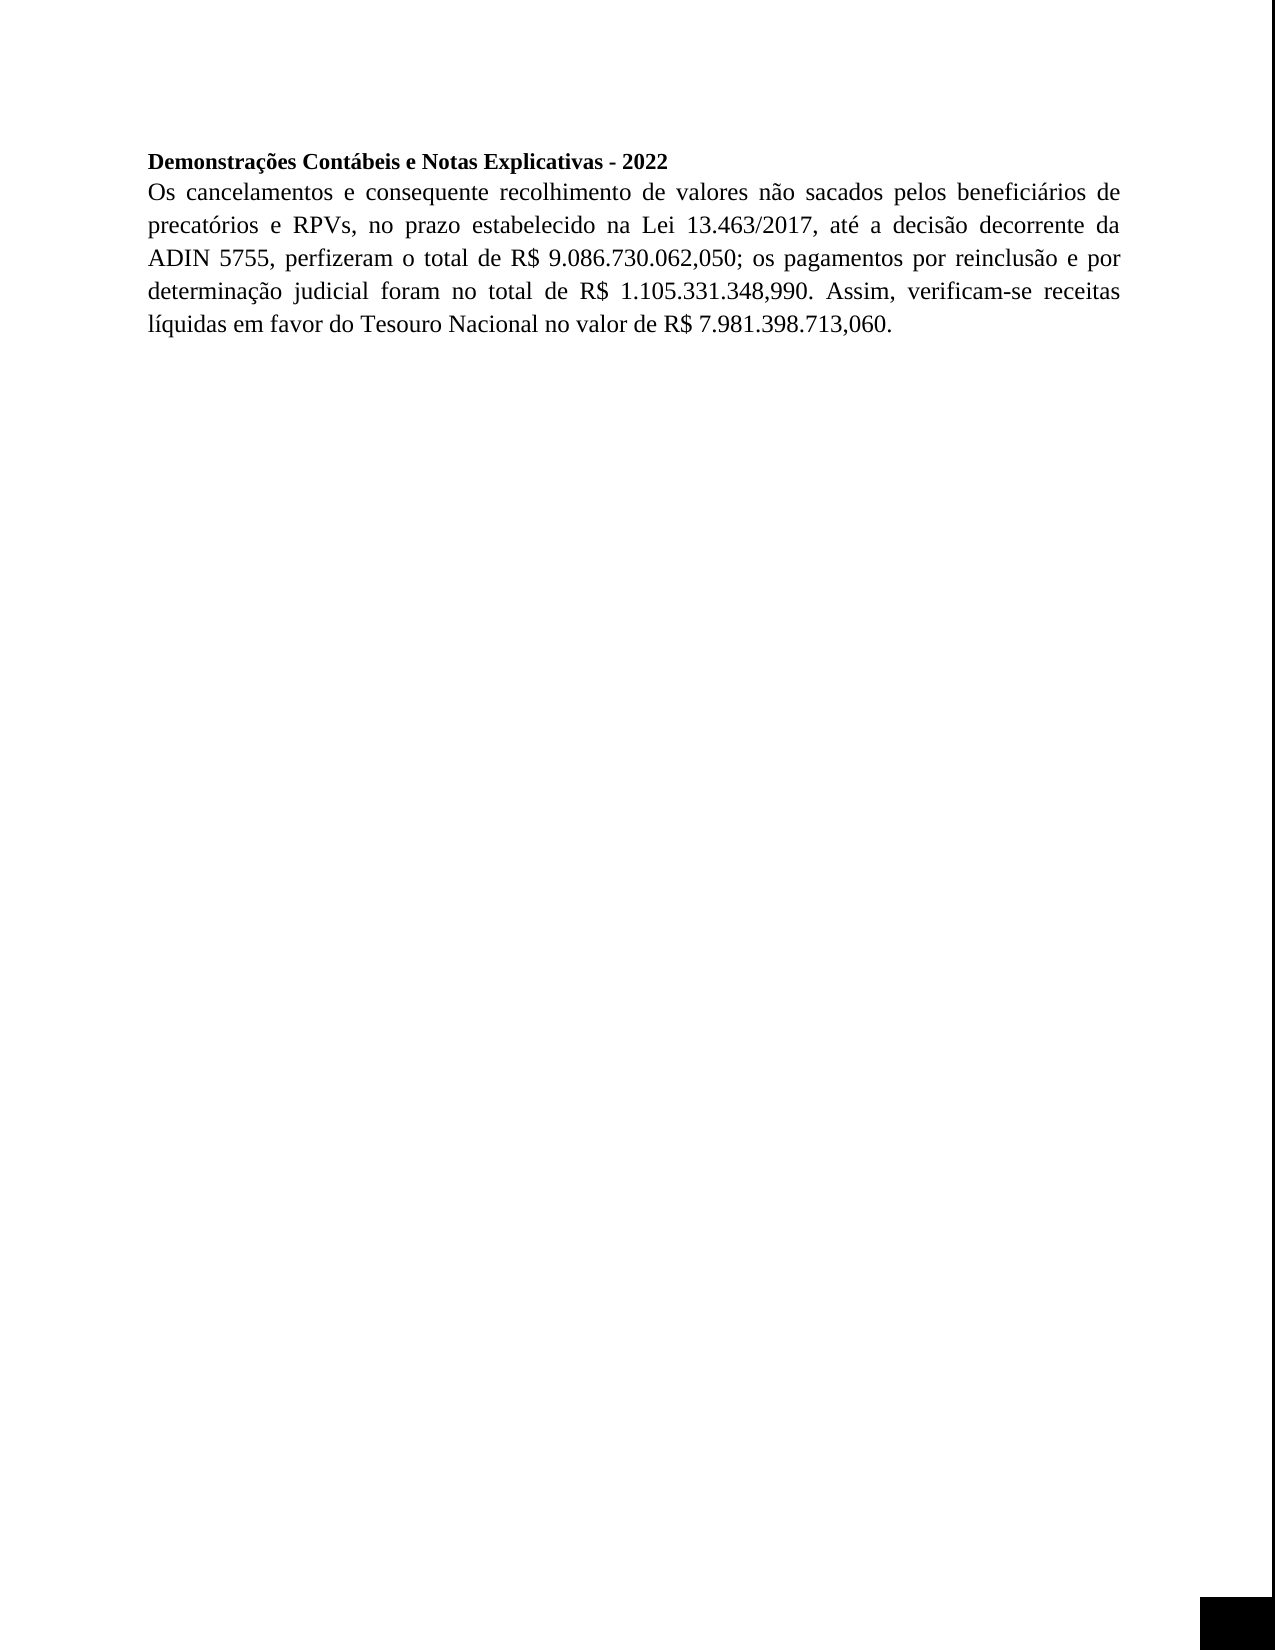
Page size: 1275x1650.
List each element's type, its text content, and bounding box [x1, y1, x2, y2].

text Os cancelamentos e consequente recolhimento de valores não sacados pelos beneficiários de precatórios e RPVs, no prazo estabelecido na Lei 13.463/2017, até a decisão decorrente da ADIN 5755, perfizeram o total de R$ 9.086.730.062,050; os pagamentos por reinclusão e por determinação judicial foram no total de R$ 1.105.331.348,990. Assim, verificam-se receitas líquidas em favor do Tesouro Nacional no valor de R$ 7.981.398.713,060. [148, 177, 1121, 338]
